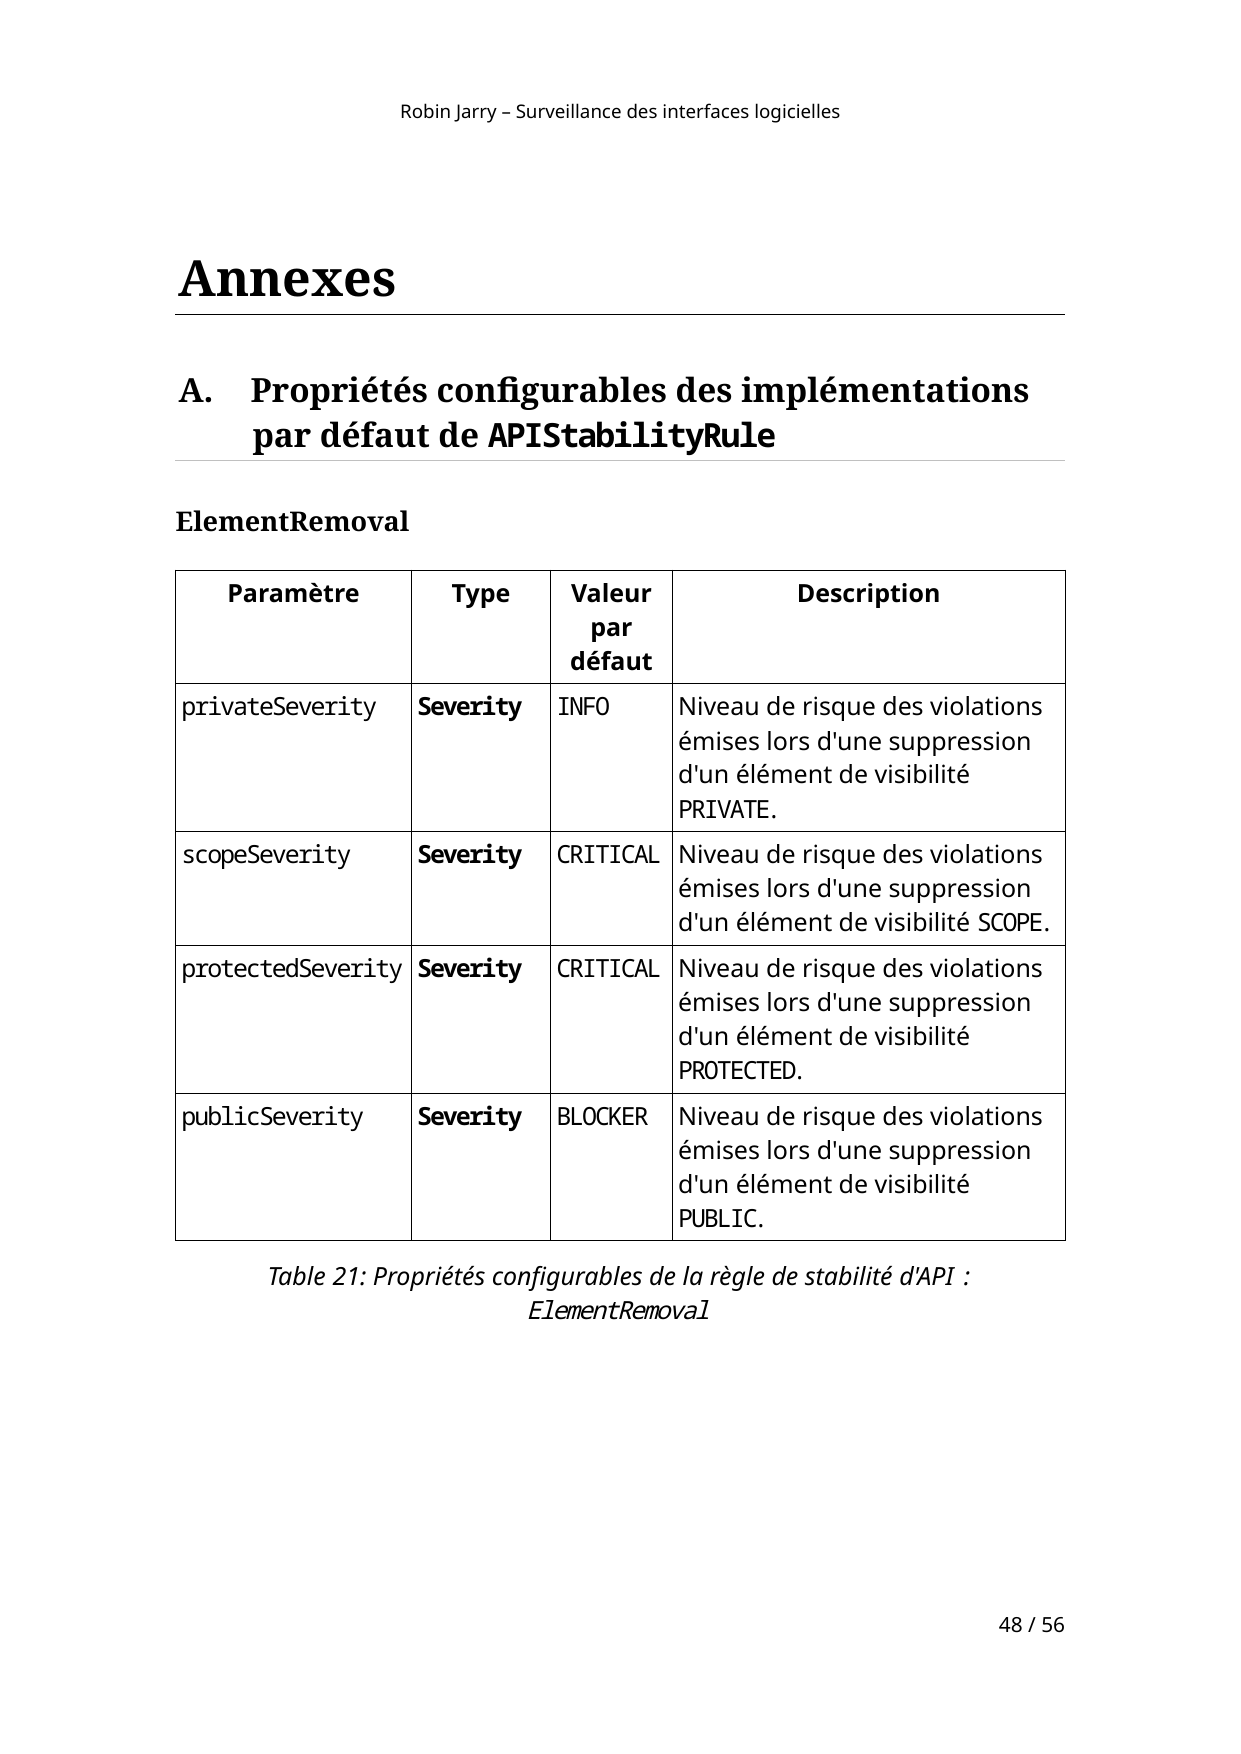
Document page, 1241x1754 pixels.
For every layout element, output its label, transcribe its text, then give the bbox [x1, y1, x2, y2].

table_cell CRITICAL [551, 946, 672, 1093]
table_header Type [412, 571, 550, 683]
table_cell Niveau de risque des violations émises lors d'une suppression d'un élément de visibilité PROTECTED. [673, 946, 1065, 1093]
subtitle Propriétés configurables des implémentations par défaut de APIStabilityRule [175, 364, 1065, 460]
table_cell protectedSeverity [176, 946, 411, 1093]
table_cell Niveau de risque des violations émises lors d'une suppression d'un élément de visibilité PUBLIC. [673, 1094, 1065, 1240]
table_cell Severity [412, 684, 550, 831]
table_cell publicSeverity [176, 1094, 411, 1240]
text Table 21: Propriétés configurables de la règle de stabilité d'API : ElementRemoval [175, 1259, 1065, 1327]
subtitle Annexes [175, 240, 1065, 314]
subtitle ElementRemoval [175, 502, 1065, 539]
table_cell INFO [551, 684, 672, 831]
table_header Valeur par défaut [551, 571, 672, 683]
table_cell Niveau de risque des violations émises lors d'une suppression d'un élément de visibilité SCOPE. [673, 832, 1065, 945]
table_cell CRITICAL [551, 832, 672, 945]
table_cell Severity [412, 1094, 550, 1240]
table_cell Severity [412, 946, 550, 1093]
table_header Paramètre [176, 571, 411, 683]
table_cell privateSeverity [176, 684, 411, 831]
table_cell Niveau de risque des violations émises lors d'une suppression d'un élément de visibilité PRIVATE. [673, 684, 1065, 831]
table_header Description [673, 571, 1065, 683]
table_cell scopeSeverity [176, 832, 411, 945]
table_cell BLOCKER [551, 1094, 672, 1240]
table_cell Severity [412, 832, 550, 945]
